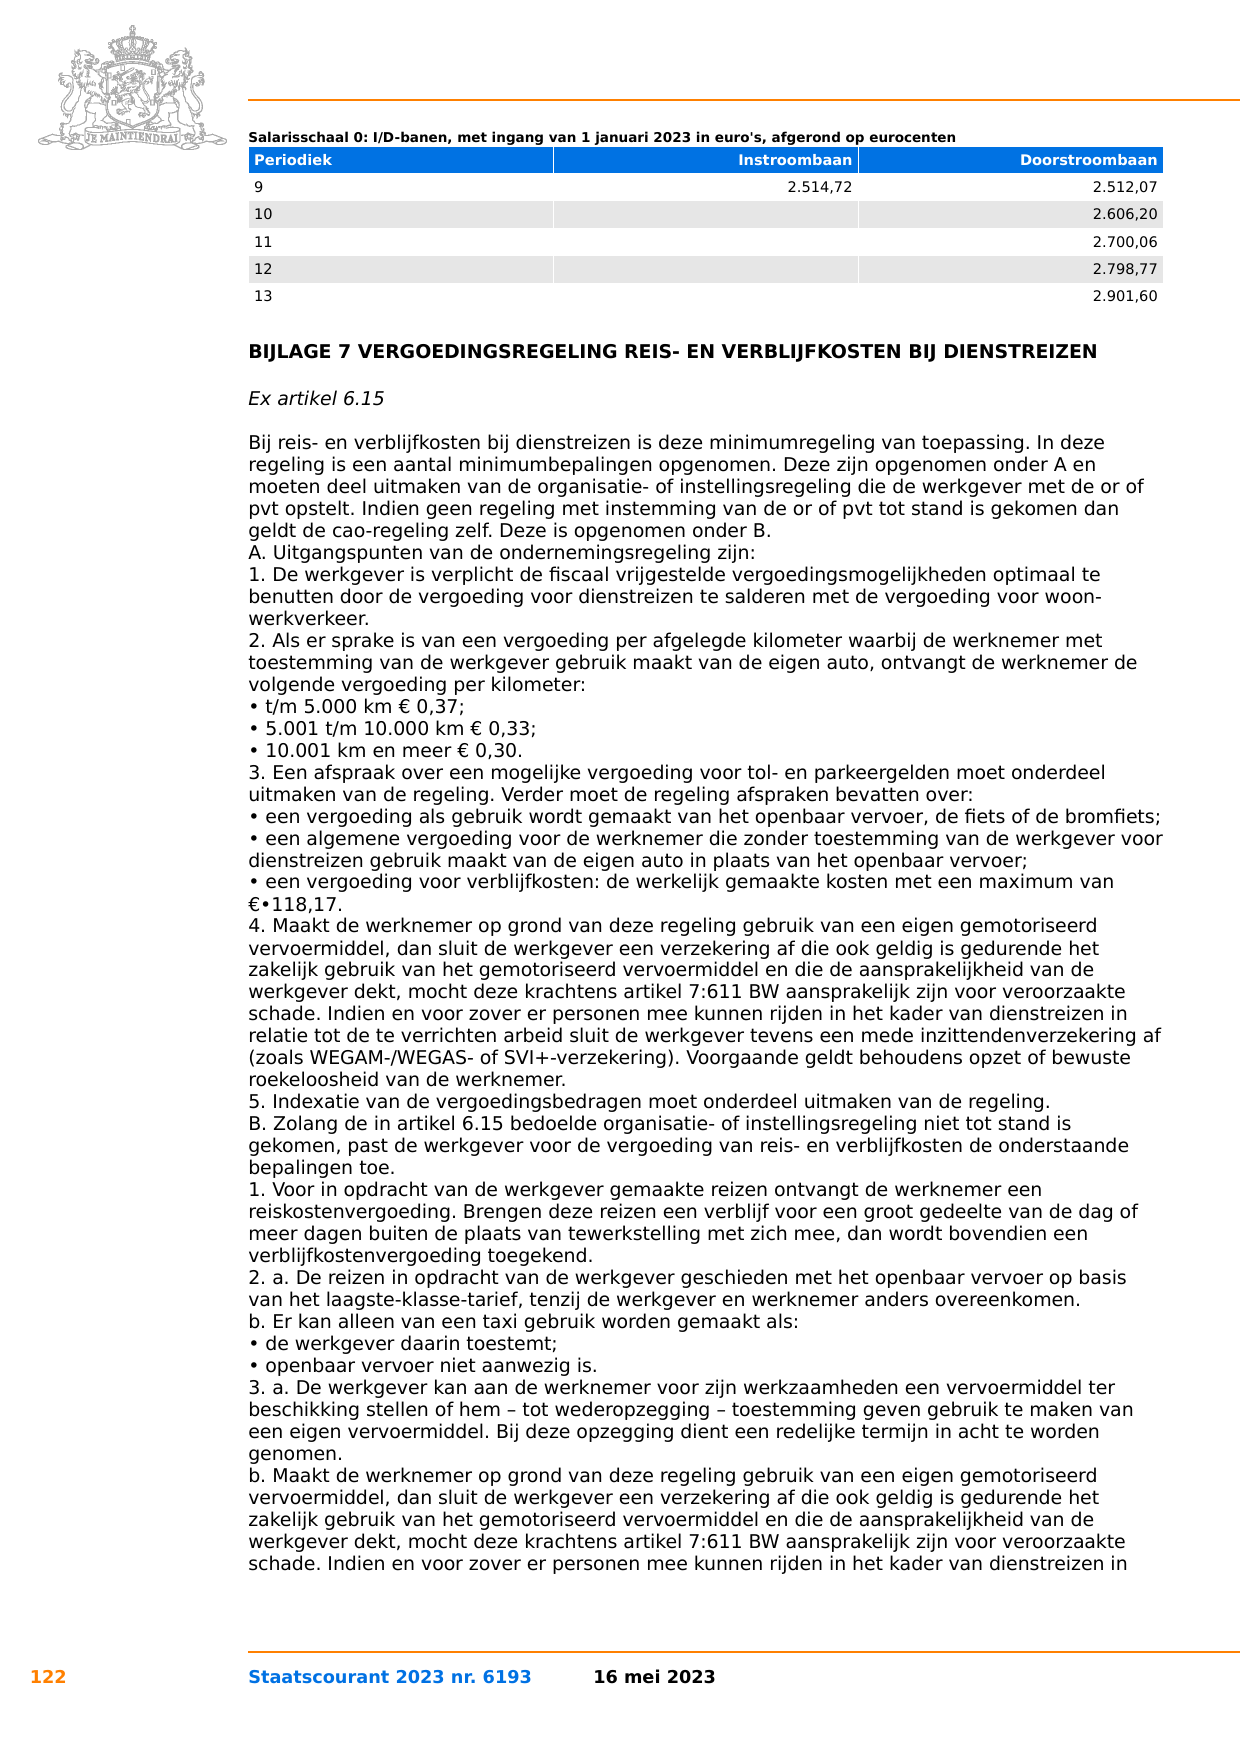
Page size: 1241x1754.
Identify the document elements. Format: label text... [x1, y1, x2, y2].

text 4. Maakt de werknemer op grond van deze regeling gebruik van een eigen gemotoriseerd vervoermiddel, dan sluit de werkgever een verzekering af die ook geldig is gedurende het zakelijk gebruik van het gemotoriseerd vervoermiddel en die de aansprakelijkheid van de werkgever dekt, mocht deze krachtens artikel 7:611 BW aansprakelijk zijn voor veroorzaakte schade. Indien en voor zover er personen mee kunnen rijden in het kader van dienstreizen in relatie tot de te verrichten arbeid sluit de werkgever tevens een mede inzittendenverzekering af (zoals WEGAM-/WEGAS- of SVI+-verzekering). Voorgaande geldt behoudens opzet of bewuste roekeloosheid van de werknemer. [248, 915, 1163, 1091]
text 1. De werkgever is verplicht de fiscaal vrijgestelde vergoedingsmogelijkheden optimaal te benutten door de vergoeding voor dienstreizen te salderen met de vergoeding voor woon-werkverkeer. [248, 564, 1163, 630]
text 5. Indexatie van de vergoedingsbedragen moet onderdeel uitmaken van de regeling. [248, 1091, 1163, 1113]
table_cell 2.606,20 [859, 201, 1163, 228]
table_cell Periodiek [249, 147, 553, 173]
table_cell 2.798,77 [859, 256, 1163, 283]
text • een algemene vergoeding voor de werknemer die zonder toestemming van de werkgever voor dienstreizen gebruik maakt van de eigen auto in plaats van het openbaar vervoer; [248, 827, 1163, 871]
table_cell 2.512,07 [859, 174, 1163, 200]
text • een vergoeding voor verblijfkosten: de werkelijk gemaakte kosten met een maximum van €•118,17. [248, 871, 1163, 915]
text • 10.001 km en meer € 0,30. [248, 739, 1163, 762]
table_cell 9 [249, 174, 553, 200]
table_cell [554, 284, 858, 310]
text B. Zolang de in artikel 6.15 bedoelde organisatie- of instellingsregeling niet tot stand is gekomen, past de werkgever voor de vergoeding van reis- en verblijfkosten de onderstaande bepalingen toe. [248, 1113, 1163, 1179]
table_cell 10 [249, 201, 553, 228]
table_cell [554, 201, 858, 228]
text 2. a. De reizen in opdracht van de werkgever geschieden met het openbaar vervoer op basis van het laagste-klasse-tarief, tenzij de werkgever en werknemer anders overeenkomen. [248, 1267, 1163, 1311]
text • openbaar vervoer niet aanwezig is. [248, 1355, 1163, 1377]
table_cell [554, 229, 858, 255]
text • een vergoeding als gebruik wordt gemaakt van het openbaar vervoer, de fiets of de bromfiets; [248, 806, 1163, 827]
text 3. Een afspraak over een mogelijke vergoeding voor tol- en parkeergelden moet onderdeel uitmaken van de regeling. Verder moet de regeling afspraken bevatten over: [248, 762, 1163, 806]
text • 5.001 t/m 10.000 km € 0,33; [248, 718, 1163, 739]
subtitle BIJLAGE 7 VERGOEDINGSREGELING REIS- EN VERBLIJFKOSTEN BIJ DIENSTREIZEN [248, 341, 1163, 363]
text 2. Als er sprake is van een vergoeding per afgelegde kilometer waarbij de werknemer met toestemming van de werkgever gebruik maakt van de eigen auto, ontvangt de werknemer de volgende vergoeding per kilometer: [248, 630, 1163, 696]
table_header Salarisschaal 0: I/D-banen, met ingang van 1 januari 2023 in euro's, afgerond op eurocenten [248, 130, 1163, 146]
text 1. Voor in opdracht van de werkgever gemaakte reizen ontvangt de werknemer een reiskostenvergoeding. Brengen deze reizen een verblijf voor een groot gedeelte van de dag of meer dagen buiten de plaats van tewerkstelling met zich mee, dan wordt bovendien een verblijfkostenvergoeding toegekend. [248, 1179, 1163, 1267]
table_cell 2.514,72 [554, 174, 858, 200]
table_cell Instroombaan [554, 147, 858, 173]
text A. Uitgangspunten van de ondernemingsregeling zijn: [248, 542, 1163, 564]
table_cell Doorstroombaan [859, 147, 1163, 173]
subtitle Ex artikel 6.15 [248, 388, 1163, 410]
table_cell 2.700,06 [859, 229, 1163, 255]
text • de werkgever daarin toestemt; [248, 1333, 1163, 1355]
text Bij reis- en verblijfkosten bij dienstreizen is deze minimumregeling van toepassing. In deze regeling is een aantal minimumbepalingen opgenomen. Deze zijn opgenomen onder A en moeten deel uitmaken van de organisatie- of instellingsregeling die de werkgever met de or of pvt opstelt. Indien geen regeling met instemming van de or of pvt tot stand is gekomen dan geldt de cao-regeling zelf. Deze is opgenomen onder B. [248, 432, 1163, 542]
text • t/m 5.000 km € 0,37; [248, 696, 1163, 718]
text b. Er kan alleen van een taxi gebruik worden gemaakt als: [248, 1311, 1163, 1333]
picture [38, 25, 227, 150]
table_cell 11 [249, 229, 553, 255]
table_cell 2.901,60 [859, 284, 1163, 310]
text b. Maakt de werknemer op grond van deze regeling gebruik van een eigen gemotoriseerd vervoermiddel, dan sluit de werkgever een verzekering af die ook geldig is gedurende het zakelijk gebruik van het gemotoriseerd vervoermiddel en die de aansprakelijkheid van de werkgever dekt, mocht deze krachtens artikel 7:611 BW aansprakelijk zijn voor veroorzaakte schade. Indien en voor zover er personen mee kunnen rijden in het kader van dienstreizen in [248, 1465, 1163, 1575]
table_cell 13 [249, 284, 553, 310]
table_cell 12 [249, 256, 553, 283]
text 3. a. De werkgever kan aan de werknemer voor zijn werkzaamheden een vervoermiddel ter beschikking stellen of hem – tot wederopzegging – toestemming geven gebruik te maken van een eigen vervoermiddel. Bij deze opzegging dient een redelijke termijn in acht te worden genomen. [248, 1377, 1163, 1465]
table_cell [554, 256, 858, 283]
